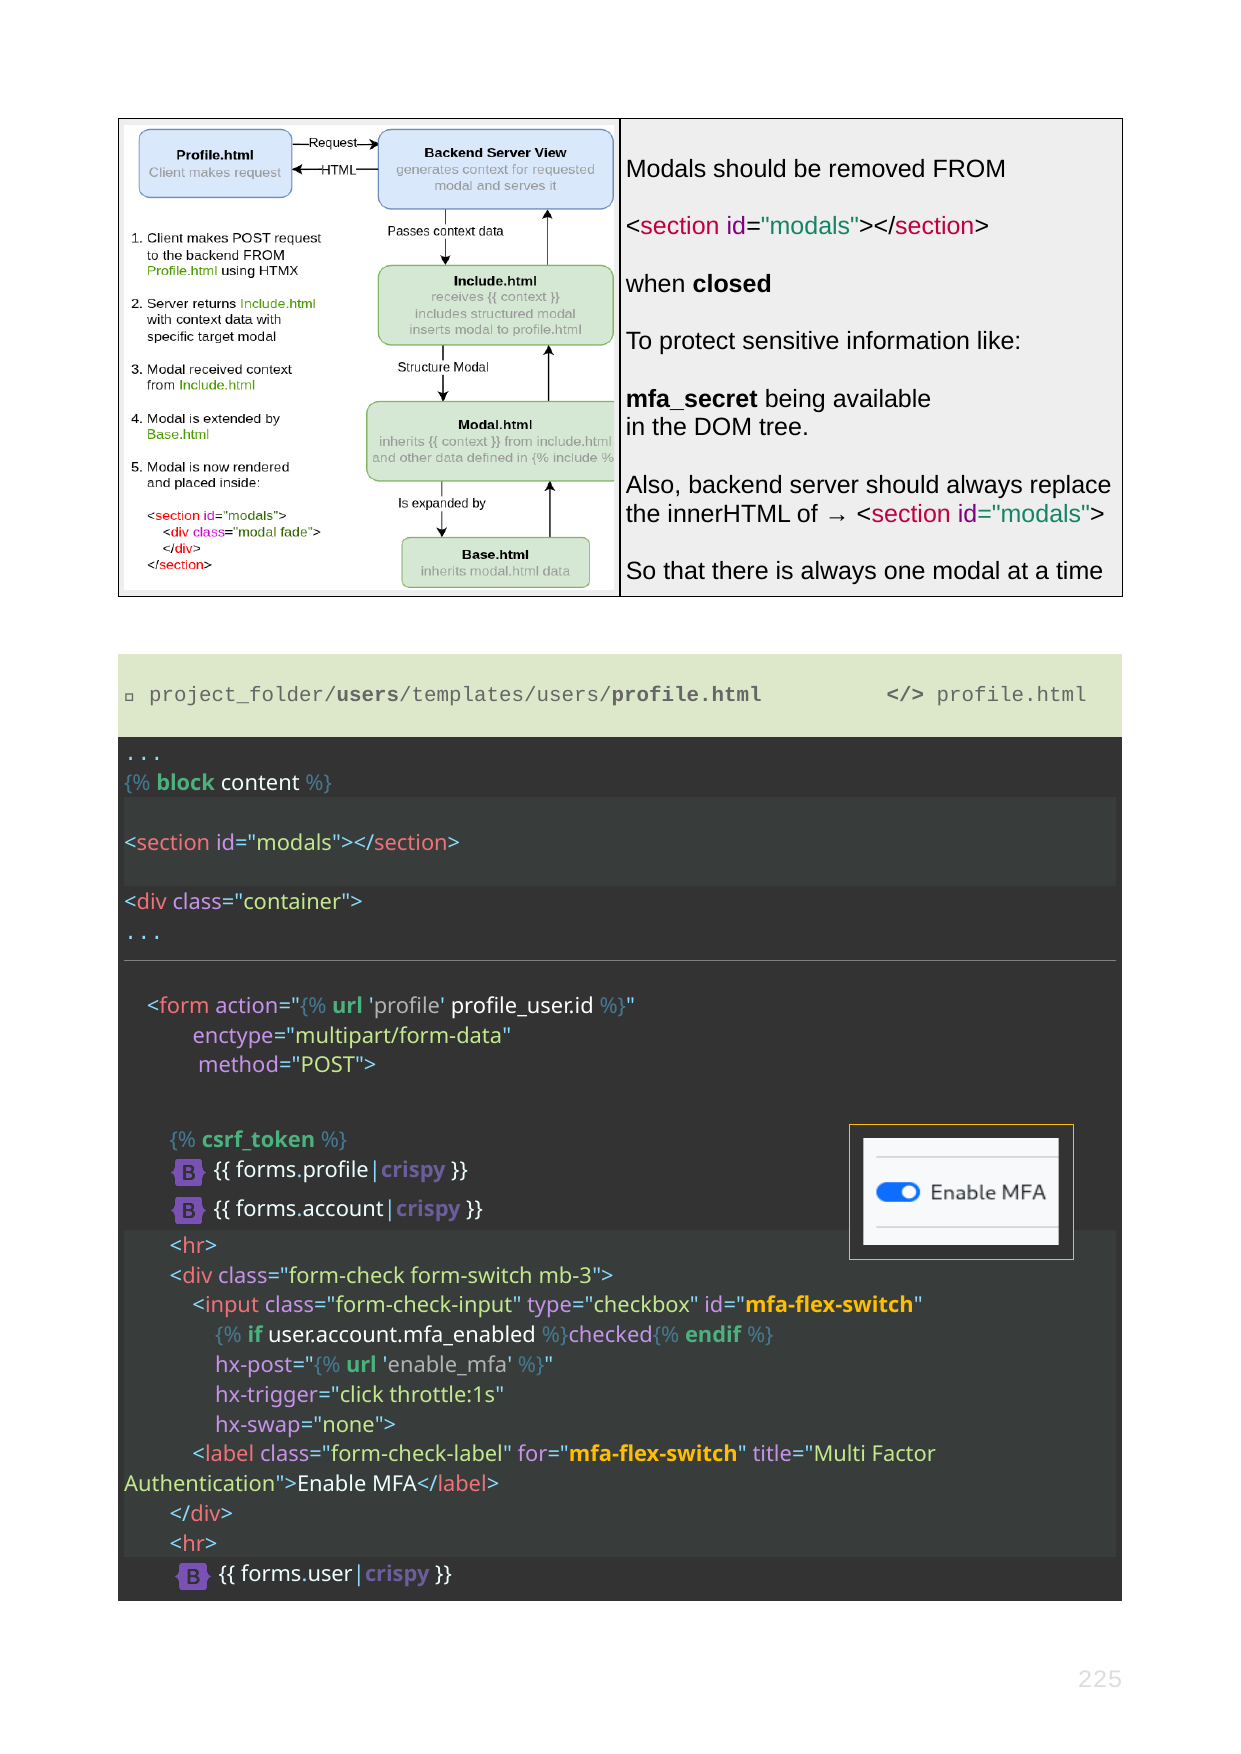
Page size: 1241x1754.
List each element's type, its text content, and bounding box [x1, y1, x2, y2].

table_header 📝 project_folder/users/templates/users/profile.html </> profile.html [118, 654, 1122, 737]
picture [863, 1138, 1059, 1245]
table_header Modals should be removed FROM <section id="modals"></section> when closed To protect sensitive information like: mfa_secret being available in the DOM tree. Also, backend server should always replace the innerHTML of → <section id="modals"> So that there is always one modal at a time [621, 119, 1122, 596]
table_header [119, 119, 619, 596]
picture [123, 125, 615, 590]
picture [169, 1153, 208, 1230]
table_cell ... {% block content %} <section id="modals"></section> <div class="container"> ... <form action="{% url 'profile' profile_user.id %}" enctype="multipart/form-data" method="POST"> {% csrf_token %} {{ forms.profile|crispy }} {{ forms.account|crispy }} <hr> <div class="form-check form-switch mb-3"> <input class="form-check-input" type="checkbox" id="mfa-flex-switch" {% if user.account.mfa_enabled %}checked{% endif %} hx-post="{% url 'enable_mfa' %}" hx-trigger="click throttle:1s" hx-swap="none"> <label class="form-check-label" for="mfa-flex-switch" title="Multi Factor Authentication">Enable MFA</label> </div> <hr> {{ forms.user|crispy }} [118, 737, 1122, 1601]
picture [173, 1557, 213, 1596]
